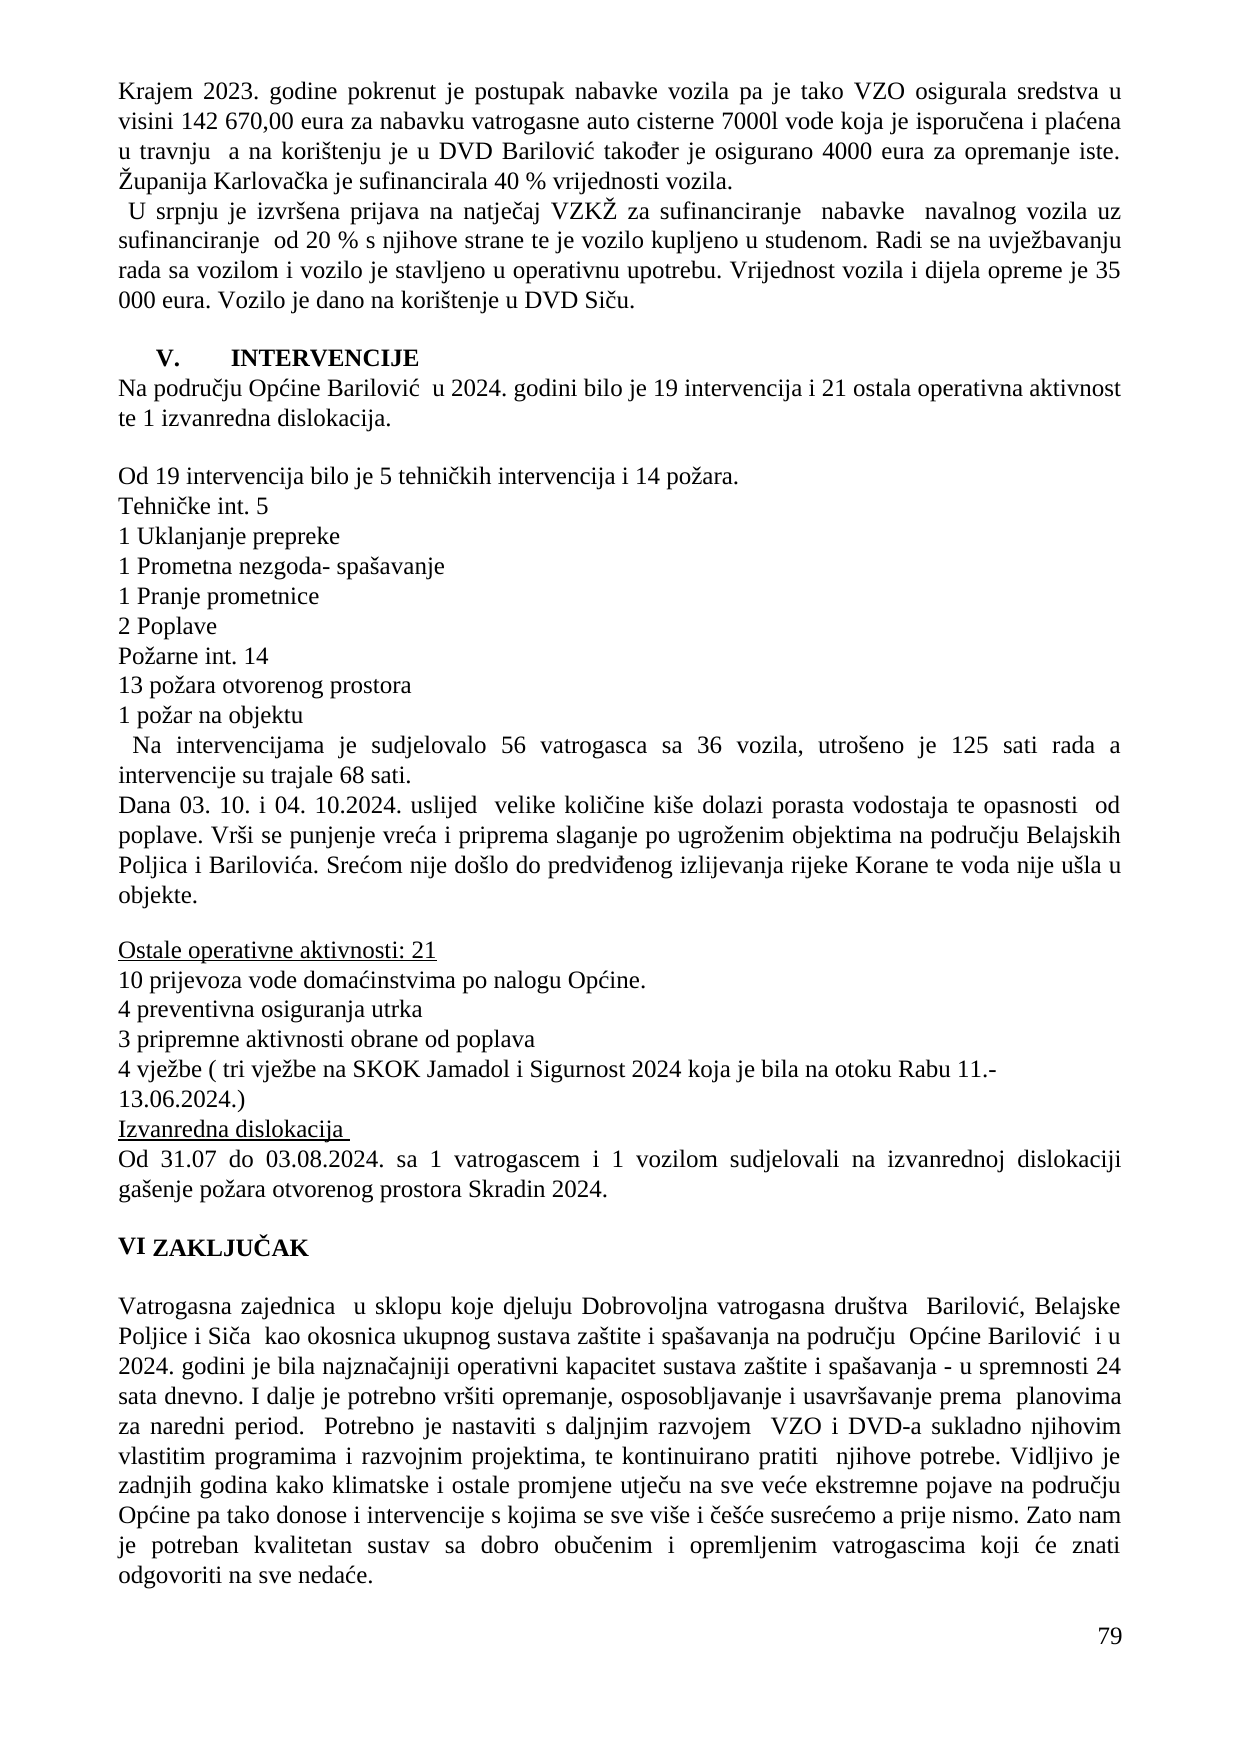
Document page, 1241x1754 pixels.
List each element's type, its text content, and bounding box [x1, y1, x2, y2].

text Požarne int. 14 [118, 639, 1122, 669]
text 10 prijevoza vode domaćinstvima po nalogu Općine. [118, 963, 1122, 993]
text 1 Pranje prometnice [118, 580, 1122, 610]
text Krajem 2023. godine pokrenut je postupak nabavke vozila pa je tako VZO osigurala sredstva u visini 142 670,00 eura za nabavku vatrogasne auto cisterne 7000l vode koja je isporučena i plaćena u travnju a na korištenju je u DVD Barilović također je osigurano 4000 eura za opremanje iste. Županija Karlovačka je sufinancirala 40 % vrijednosti vozila. [118, 75, 1122, 194]
text Na intervencijama je sudjelovalo 56 vatrogasca sa 36 vozila, utrošeno je 125 sati rada a intervencije su trajale 68 sati. [118, 729, 1122, 789]
text Na području Općine Barilović u 2024. godini bilo je 19 intervencija i 21 ostala operativna aktivnost te 1 izvanredna dislokacija. [118, 372, 1122, 431]
text 13 požara otvorenog prostora [118, 669, 1122, 699]
text 3 pripremne aktivnosti obrane od poplava [118, 1023, 1122, 1053]
text Od 19 intervencija bilo je 5 tehničkih intervencija i 14 požara. [118, 460, 1122, 490]
text VI ZAKLJUČAK [118, 1231, 1122, 1261]
text Od 31.07 do 03.08.2024. sa 1 vatrogascem i 1 vozilom sudjelovali na izvanrednoj dislokaciji gašenje požara otvorenog prostora Skradin 2024. [118, 1143, 1122, 1203]
text Tehničke int. 5 [118, 490, 1122, 520]
text Ostale operativne aktivnosti: 21 [118, 934, 1122, 963]
text 4 preventivna osiguranja utrka [118, 993, 1122, 1023]
text 4 vježbe ( tri vježbe na SKOK Jamadol i Sigurnost 2024 koja je bila na otoku Rabu 11.-13.06.2024.) [118, 1053, 1122, 1113]
text 2 Poplave [118, 610, 1122, 639]
text Dana 03. 10. i 04. 10.2024. uslijed velike količine kiše dolazi porasta vodostaja te opasnosti od poplave. Vrši se punjenje vreća i priprema slaganje po ugroženim objektima na području Belajskih Poljica i Barilovića. Srećom nije došlo do predviđenog izlijevanja rijeke Korane te voda nije ušla u objekte. [118, 789, 1122, 909]
text Izvanredna dislokacija [118, 1113, 1122, 1143]
text U srpnju je izvršena prijava na natječaj VZKŽ za sufinanciranje nabavke navalnog vozila uz sufinanciranje od 20 % s njihove strane te je vozilo kupljeno u studenom. Radi se na uvježbavanju rada sa vozilom i vozilo je stavljeno u operativnu upotrebu. Vrijednost vozila i dijela opreme je 35 000 eura. Vozilo je dano na korištenje u DVD Siču. [118, 194, 1122, 314]
text 1 Uklanjanje prepreke [118, 520, 1122, 550]
text Vatrogasna zajednica u sklopu koje djeluju Dobrovoljna vatrogasna društva Barilović, Belajske Poljice i Siča kao okosnica ukupnog sustava zaštite i spašavanja na području Općine Barilović i u 2024. godini je bila najznačajniji operativni kapacitet sustava zaštite i spašavanja - u spremnosti 24 sata dnevno. I dalje je potrebno vršiti opremanje, osposobljavanje i usavršavanje prema planovima za naredni period. Potrebno je nastaviti s daljnjim razvojem VZO i DVD-a sukladno njihovim vlastitim programima i razvojnim projektima, te kontinuirano pratiti njihove potrebe. Vidljivo je zadnjih godina kako klimatske i ostale promjene utječu na sve veće ekstremne pojave na području Općine pa tako donose i intervencije s kojima se sve više i češće susrećemo a prije nismo. Zato nam je potreban kvalitetan sustav sa dobro obučenim i opremljenim vatrogascima koji će znati odgovoriti na sve nedaće. [118, 1290, 1122, 1589]
text 1 požar na objektu [118, 699, 1122, 729]
text 1 Prometna nezgoda- spašavanje [118, 550, 1122, 580]
list INTERVENCIJE [156, 343, 1122, 372]
